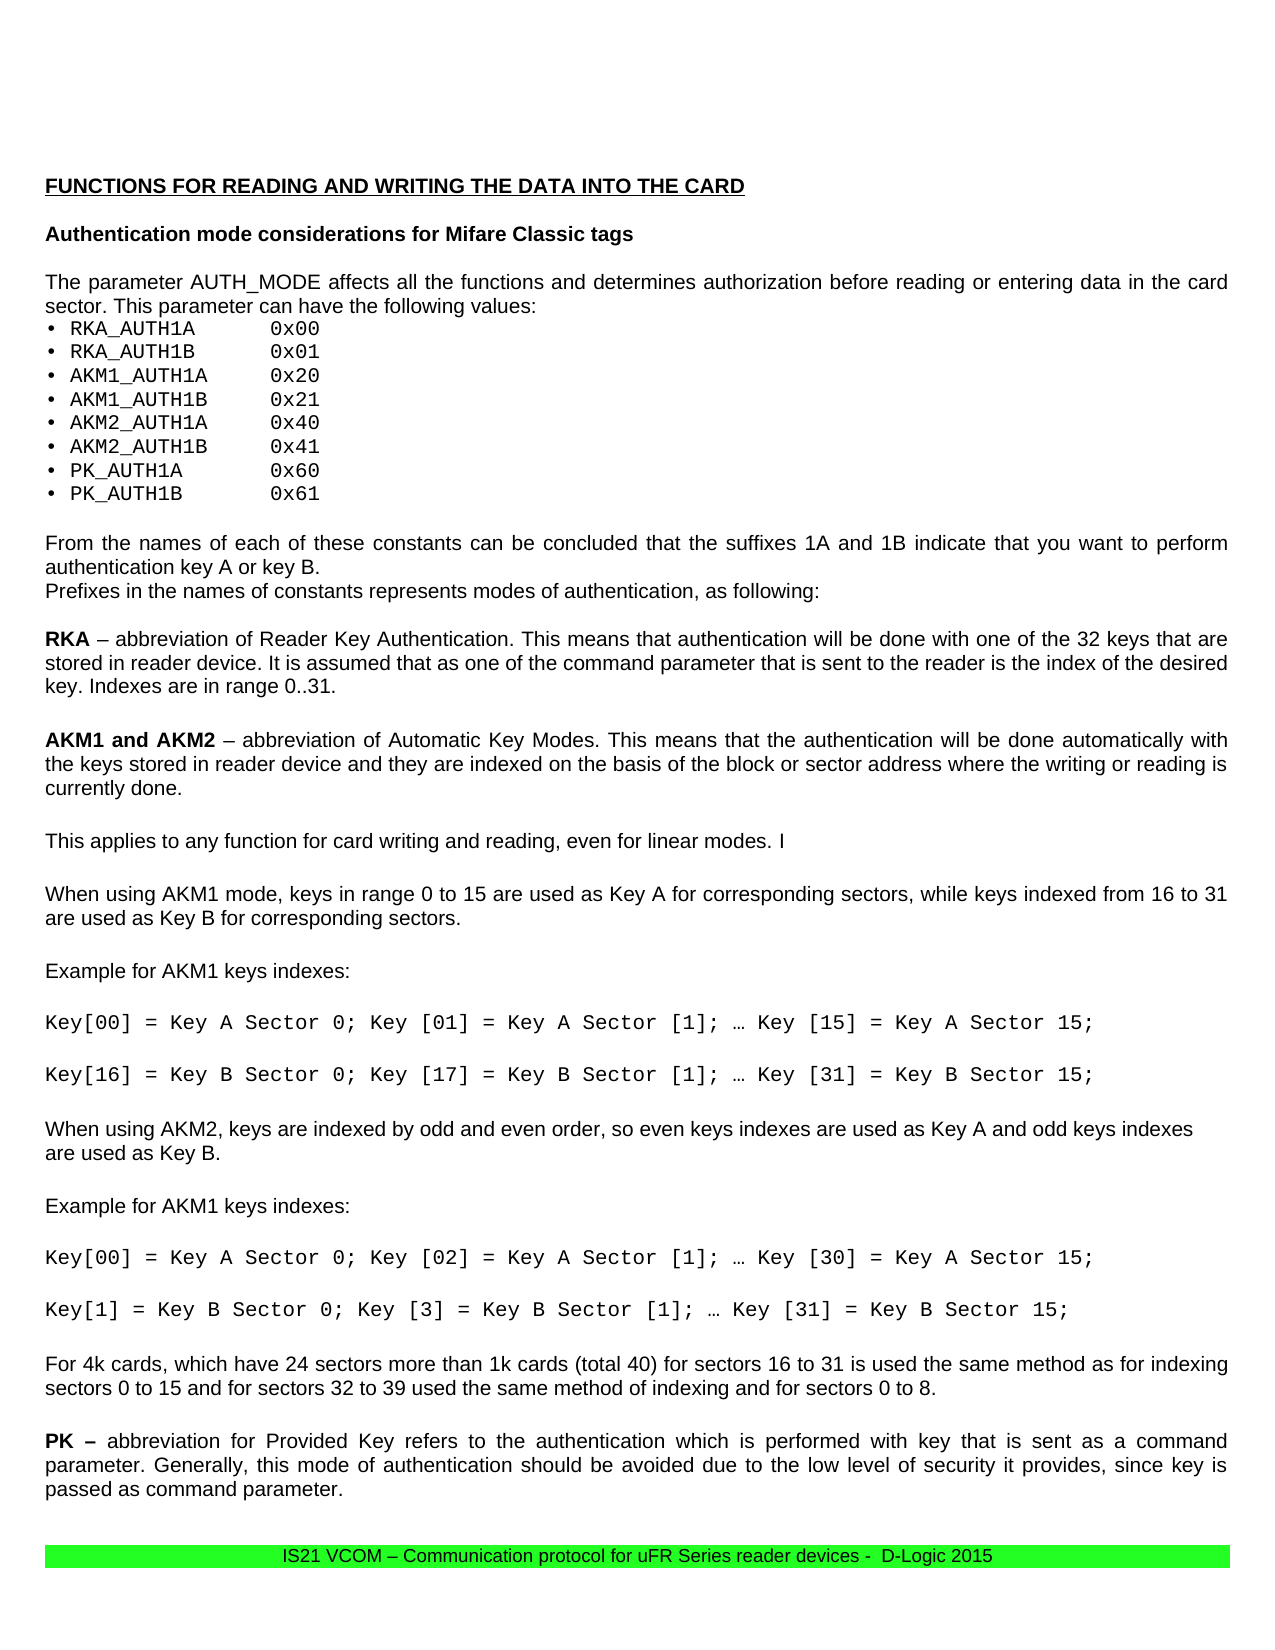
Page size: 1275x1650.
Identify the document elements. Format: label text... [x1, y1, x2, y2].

text PK – abbreviation for Provided Key refers to the authentication which is performed with key that is sent as a command parameter. Generally, this mode of authentication should be avoided due to the low level of security it provides, since key is passed as command parameter. [45, 1429, 1230, 1501]
text Authentication mode considerations for Mifare Classic tags [45, 222, 1230, 246]
text This applies to any function for card writing and reading, even for linear modes. I [45, 828, 1230, 852]
text The parameter AUTH_MODE affects all the functions and determines authorization before reading or entering data in the card sector. This parameter can have the following values: [45, 270, 1230, 318]
text For 4k cards, which have 24 sectors more than 1k cards (total 40) for sectors 16 to 31 is used the same method as for indexing sectors 0 to 15 and for sectors 32 to 39 used the same method of indexing and for sectors 0 to 8. [45, 1352, 1230, 1400]
text Example for AKM1 keys indexes: [45, 1194, 1230, 1218]
text Key[1] = Key B Sector 0; Key [3] = Key B Sector [1]; … Key [31] = Key B Sector 15; [45, 1299, 1230, 1323]
text Example for AKM1 keys indexes: [45, 959, 1230, 983]
text Key[00] = Key A Sector 0; Key [01] = Key A Sector [1]; … Key [15] = Key A Sector 15; [45, 1012, 1230, 1035]
text • AKM1_AUTH1B 0x21 [45, 389, 1230, 412]
text • RKA_AUTH1B 0x01 [45, 341, 1230, 365]
text RKA – abbreviation of Reader Key Authentication. This means that authentication will be done with one of the 32 keys that are stored in reader device. It is assumed that as one of the command parameter that is sent to the reader is the index of the desired key. Indexes are in range 0..31. [45, 626, 1230, 698]
text When using AKM2, keys are indexed by odd and even order, so even keys indexes are used as Key A and odd keys indexes are used as Key B. [45, 1117, 1230, 1165]
text AKM1 and AKM2 – abbreviation of Automatic Key Modes. This means that the authentication will be done automatically with the keys stored in reader device and they are indexed on the basis of the block or sector address where the writing or reading is currently done. [45, 727, 1230, 799]
text • AKM2_AUTH1A 0x40 [45, 412, 1230, 436]
text • AKM2_AUTH1B 0x41 [45, 436, 1230, 459]
text • PK_AUTH1A 0x60 [45, 459, 1230, 483]
text Key[00] = Key A Sector 0; Key [02] = Key A Sector [1]; … Key [30] = Key A Sector 15; [45, 1247, 1230, 1271]
text Prefixes in the names of constants represents modes of authentication, as following: [45, 578, 1230, 602]
text • PK_AUTH1B 0x61 [45, 483, 1230, 507]
text FUNCTIONS FOR READING AND WRITING THE DATA INTO THE CARD [45, 174, 1230, 198]
text • AKM1_AUTH1A 0x20 [45, 365, 1230, 389]
text Key[16] = Key B Sector 0; Key [17] = Key B Sector [1]; … Key [31] = Key B Sector 15; [45, 1064, 1230, 1088]
text From the names of each of these constants can be concluded that the suffixes 1A and 1B indicate that you want to perform authentication key A or key B. [45, 531, 1230, 578]
text When using AKM1 mode, keys in range 0 to 15 are used as Key A for corresponding sectors, while keys indexed from 16 to 31 are used as Key B for corresponding sectors. [45, 882, 1230, 929]
text • RKA_AUTH1A 0x00 [45, 318, 1230, 341]
